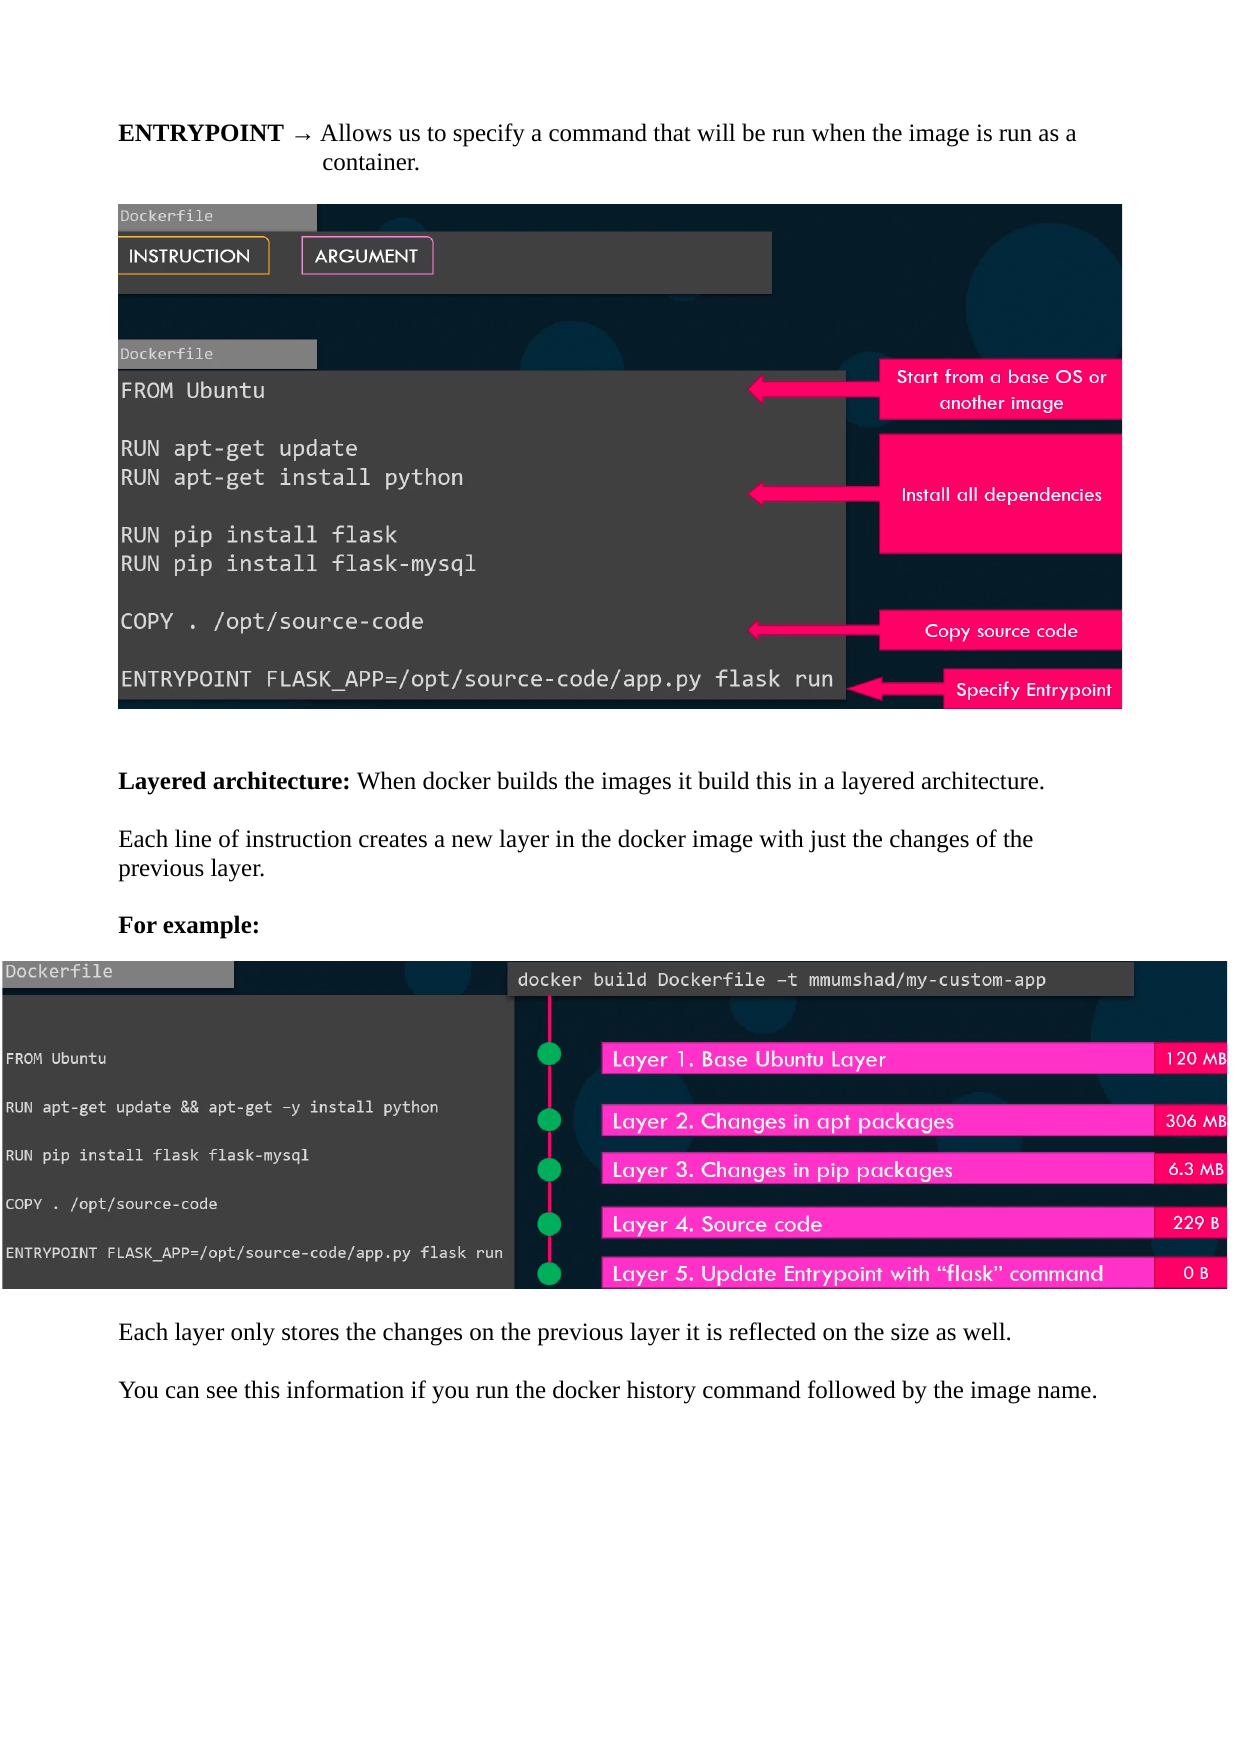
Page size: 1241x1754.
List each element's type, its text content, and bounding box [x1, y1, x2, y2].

text You can see this information if you run the docker history command followed by the image name. [118, 1375, 1122, 1403]
picture [412, 971, 416, 981]
text Layered architecture: When docker builds the images it build this in a layered architecture. [118, 766, 1122, 795]
text For example: [118, 910, 1122, 939]
text Each layer only stores the changes on the previous layer it is reflected on the size as well. [118, 1317, 1122, 1346]
picture [2, 961, 1228, 1289]
text Each line of instruction creates a new layer in the docker image with just the changes of the previous layer. [118, 824, 1122, 881]
picture [118, 204, 1123, 709]
text ENTRYPOINT → Allows us to specify a command that will be run when the image is run as a container. [118, 118, 1122, 176]
